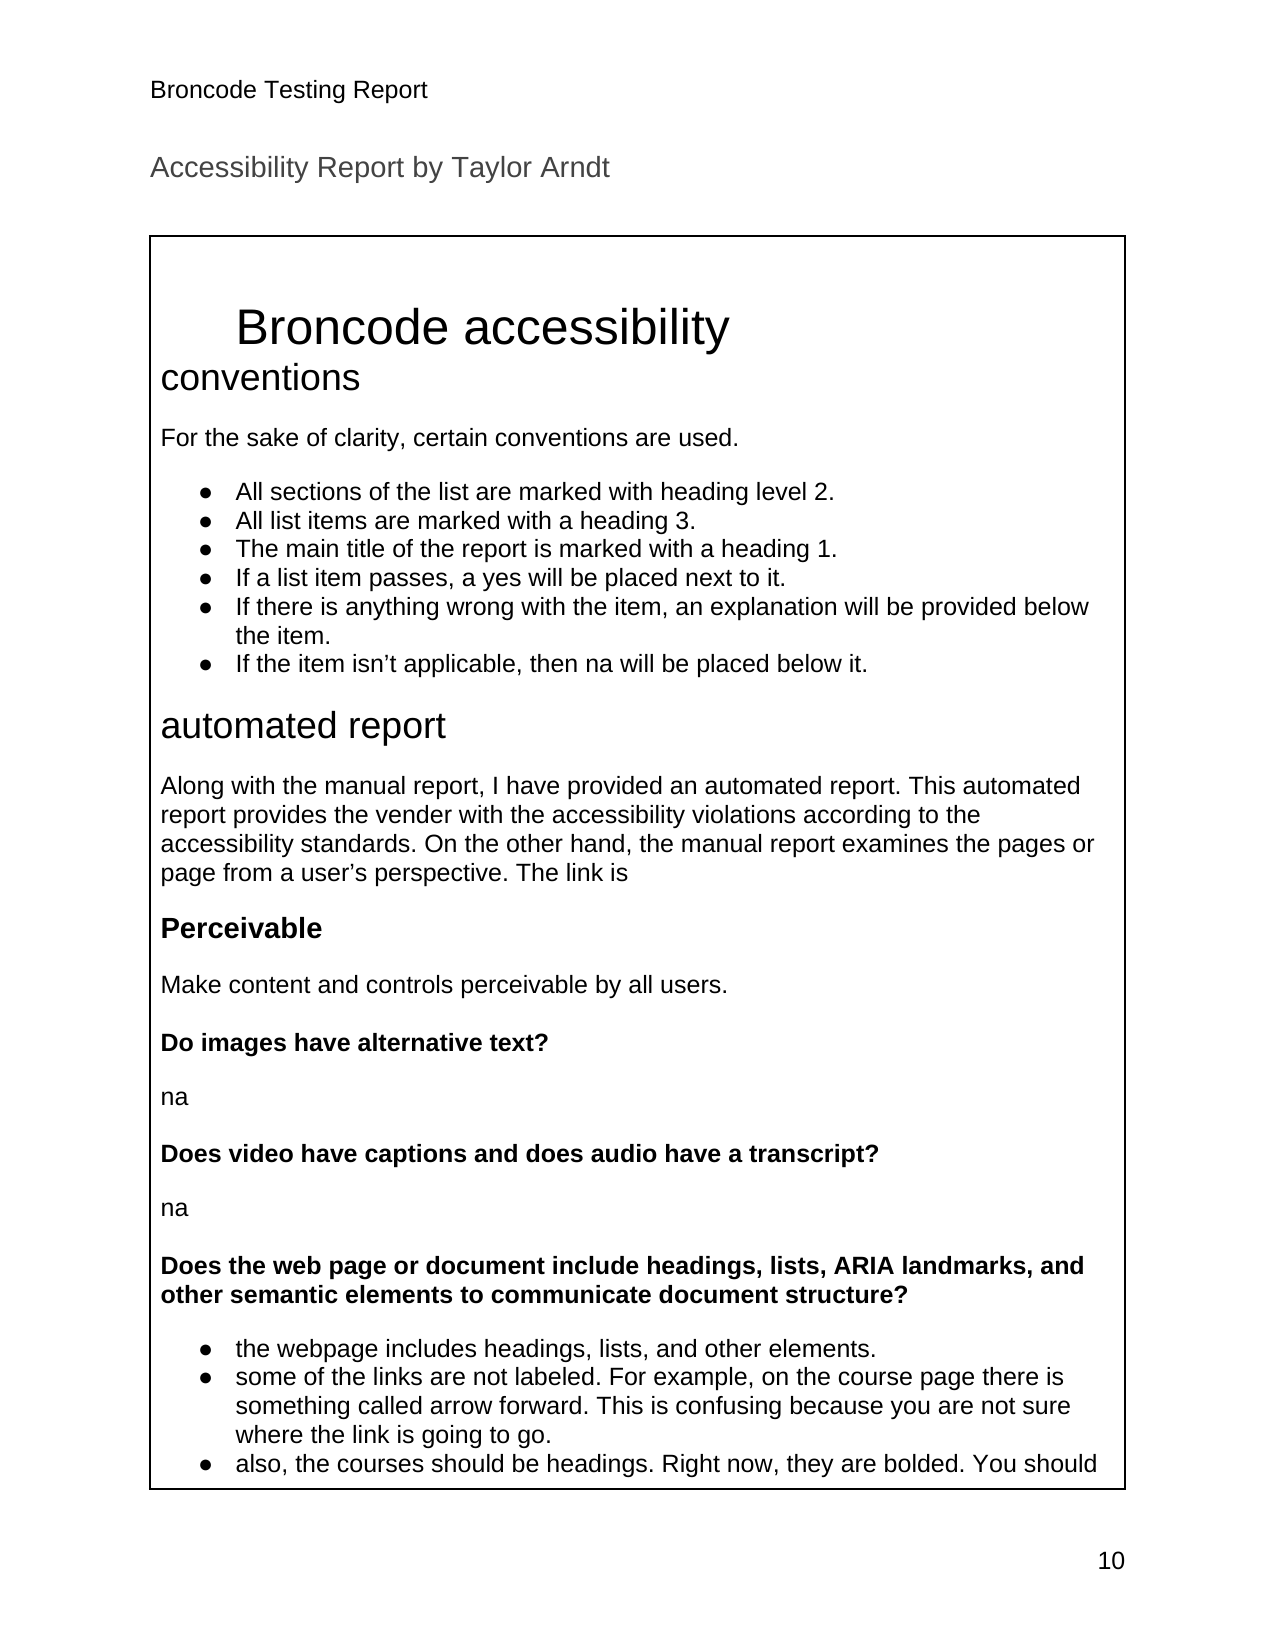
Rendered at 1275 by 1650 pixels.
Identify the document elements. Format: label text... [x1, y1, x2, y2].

subtitle Accessibility Report by Taylor Arndt [150, 150, 1125, 183]
table_header Broncode accessibility conventions For the sake of clarity, certain conventions are used. All sections of the list are marked with heading level 2. All list items are marked with a heading 3. The main title of the report is marked with a heading 1. If a list item passes, a yes will be placed next to it. If there is anything wrong with the item, an explanation will be provided below the item. If the item isn’t applicable, then na will be placed below it. automated report Along with the manual report, I have provided an automated report. This automated report provides the vender with the accessibility violations according to the accessibility standards. On the other hand, the manual report examines the pages or page from a user’s perspective. The link is Perceivable Make content and controls perceivable by all users. Do images have alternative text? na Does video have captions and does audio have a transcript? na Does the web page or document include headings, lists, ARIA landmarks, and other semantic elements to communicate document structure? the webpage includes headings, lists, and other elements. some of the links are not labeled. For example, on the course page there is something called arrow forward. This is confusing because you are not sure where the link is going to go. also, the courses should be headings. Right now, they are bolded. You should [151, 237, 1124, 1488]
